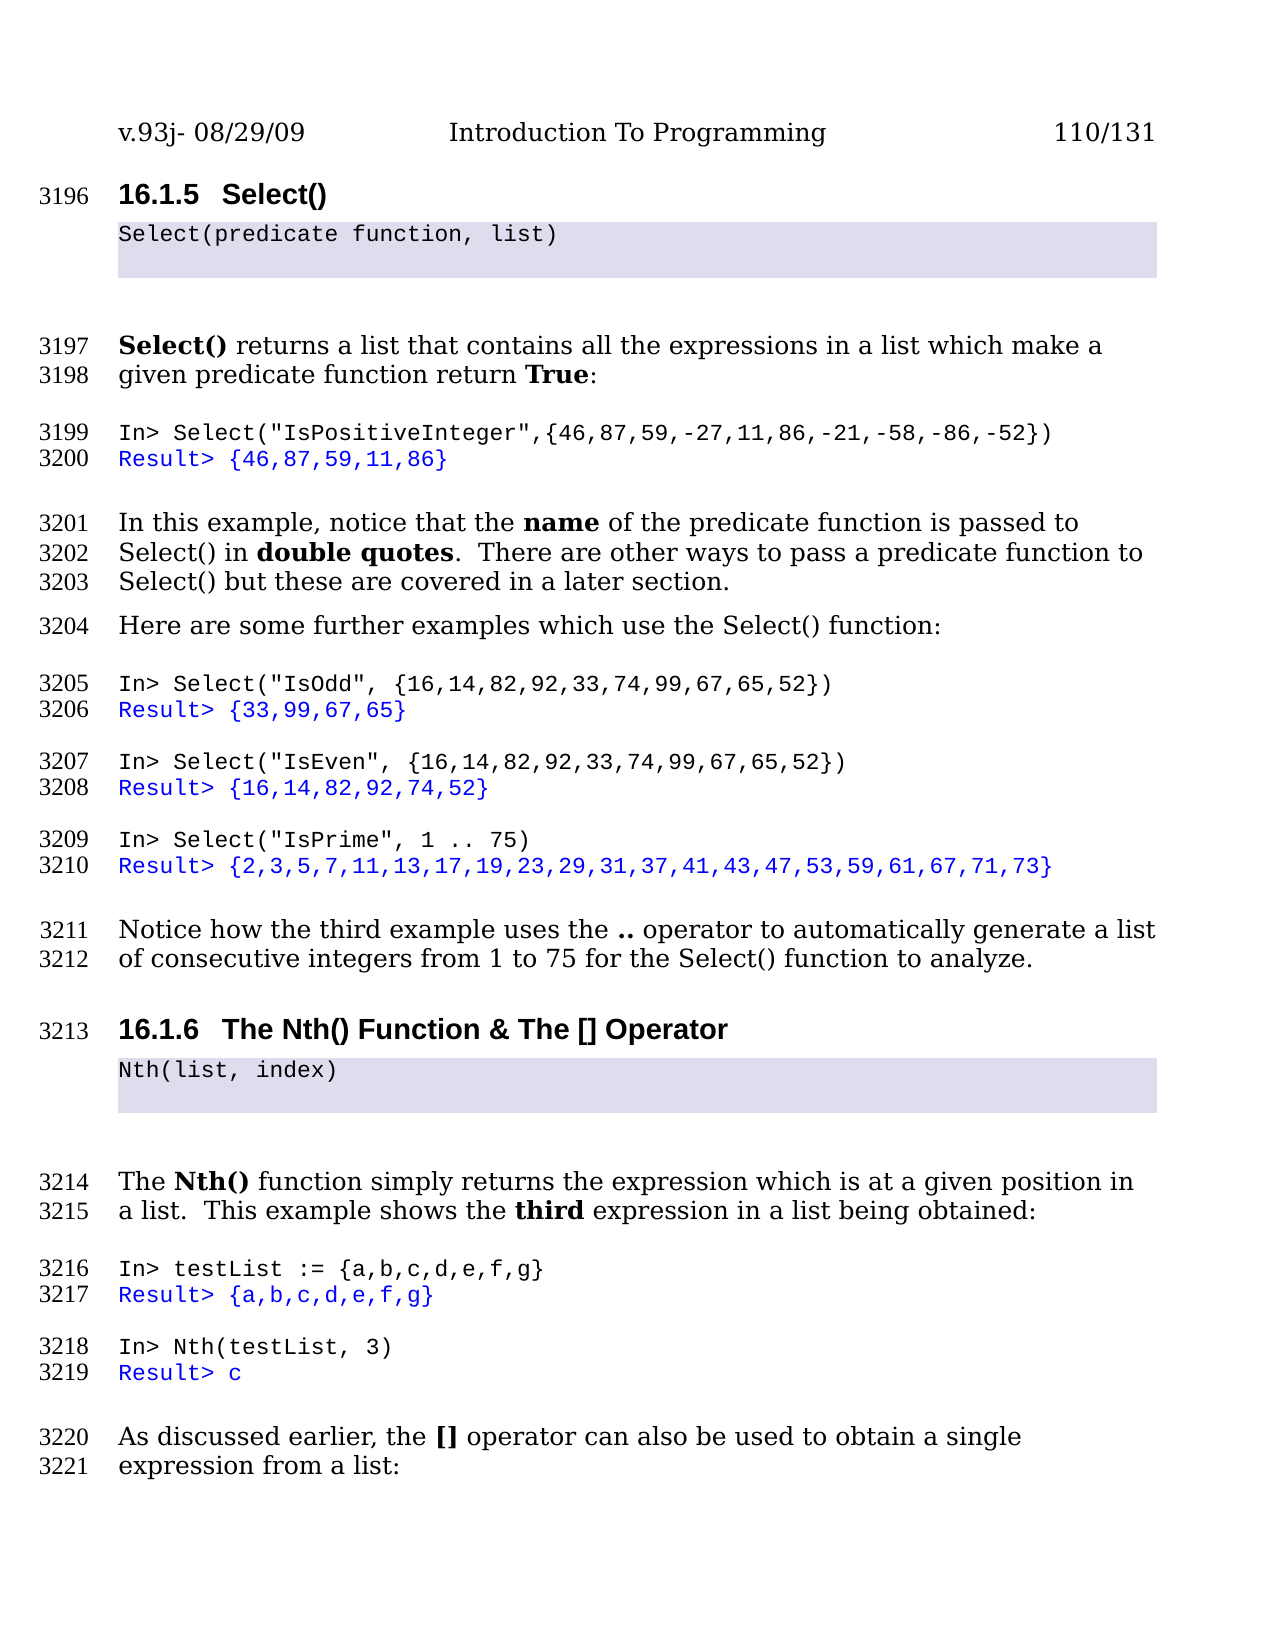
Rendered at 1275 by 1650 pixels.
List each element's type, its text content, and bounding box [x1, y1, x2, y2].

text As discussed earlier, the [] operator can also be used to obtain a single expression from a list: [118, 1422, 1157, 1480]
text Select() returns a list that contains all the expressions in a list which make a given predicate function return True: [118, 331, 1157, 389]
text In> Select("IsPositiveInteger",{46,87,59,-27,11,86,-21,-58,-86,-52}) [118, 422, 1157, 447]
text Result> {16,14,82,92,74,52} [118, 776, 1157, 802]
text In> testList := {a,b,c,d,e,f,g} [118, 1257, 1157, 1283]
text Result> {33,99,67,65} [118, 698, 1157, 724]
text In> Nth(testList, 3) [118, 1335, 1157, 1361]
table_header Nth(list, index) [118, 1058, 1157, 1113]
text Result> {2,3,5,7,11,13,17,19,23,29,31,37,41,43,47,53,59,61,67,71,73} [118, 854, 1157, 880]
text Result> {46,87,59,11,86} [118, 447, 1157, 473]
text In this example, notice that the name of the predicate function is passed to Select() in double quotes. There are other ways to pass a predicate function to Select() but these are covered in a later section. [118, 508, 1157, 596]
text Here are some further examples which use the Select() function: [118, 611, 1157, 640]
text In> Select("IsPrime", 1 .. 75) [118, 828, 1157, 854]
text Result> {a,b,c,d,e,f,g} [118, 1283, 1157, 1309]
subtitle Select() [118, 177, 1157, 210]
subtitle The Nth() Function & The [] Operator [118, 1012, 1157, 1046]
text In> Select("IsOdd", {16,14,82,92,33,74,99,67,65,52}) [118, 672, 1157, 698]
table_header Select(predicate function, list) [118, 222, 1157, 278]
text Result> c [118, 1361, 1157, 1387]
text In> Select("IsEven", {16,14,82,92,33,74,99,67,65,52}) [118, 750, 1157, 776]
text The Nth() function simply returns the expression which is at a given position in a list. This example shows the third expression in a list being obtained: [118, 1166, 1157, 1225]
text Notice how the third example uses the .. operator to automatically generate a list of consecutive integers from 1 to 75 for the Select() function to analyze. [118, 915, 1157, 973]
